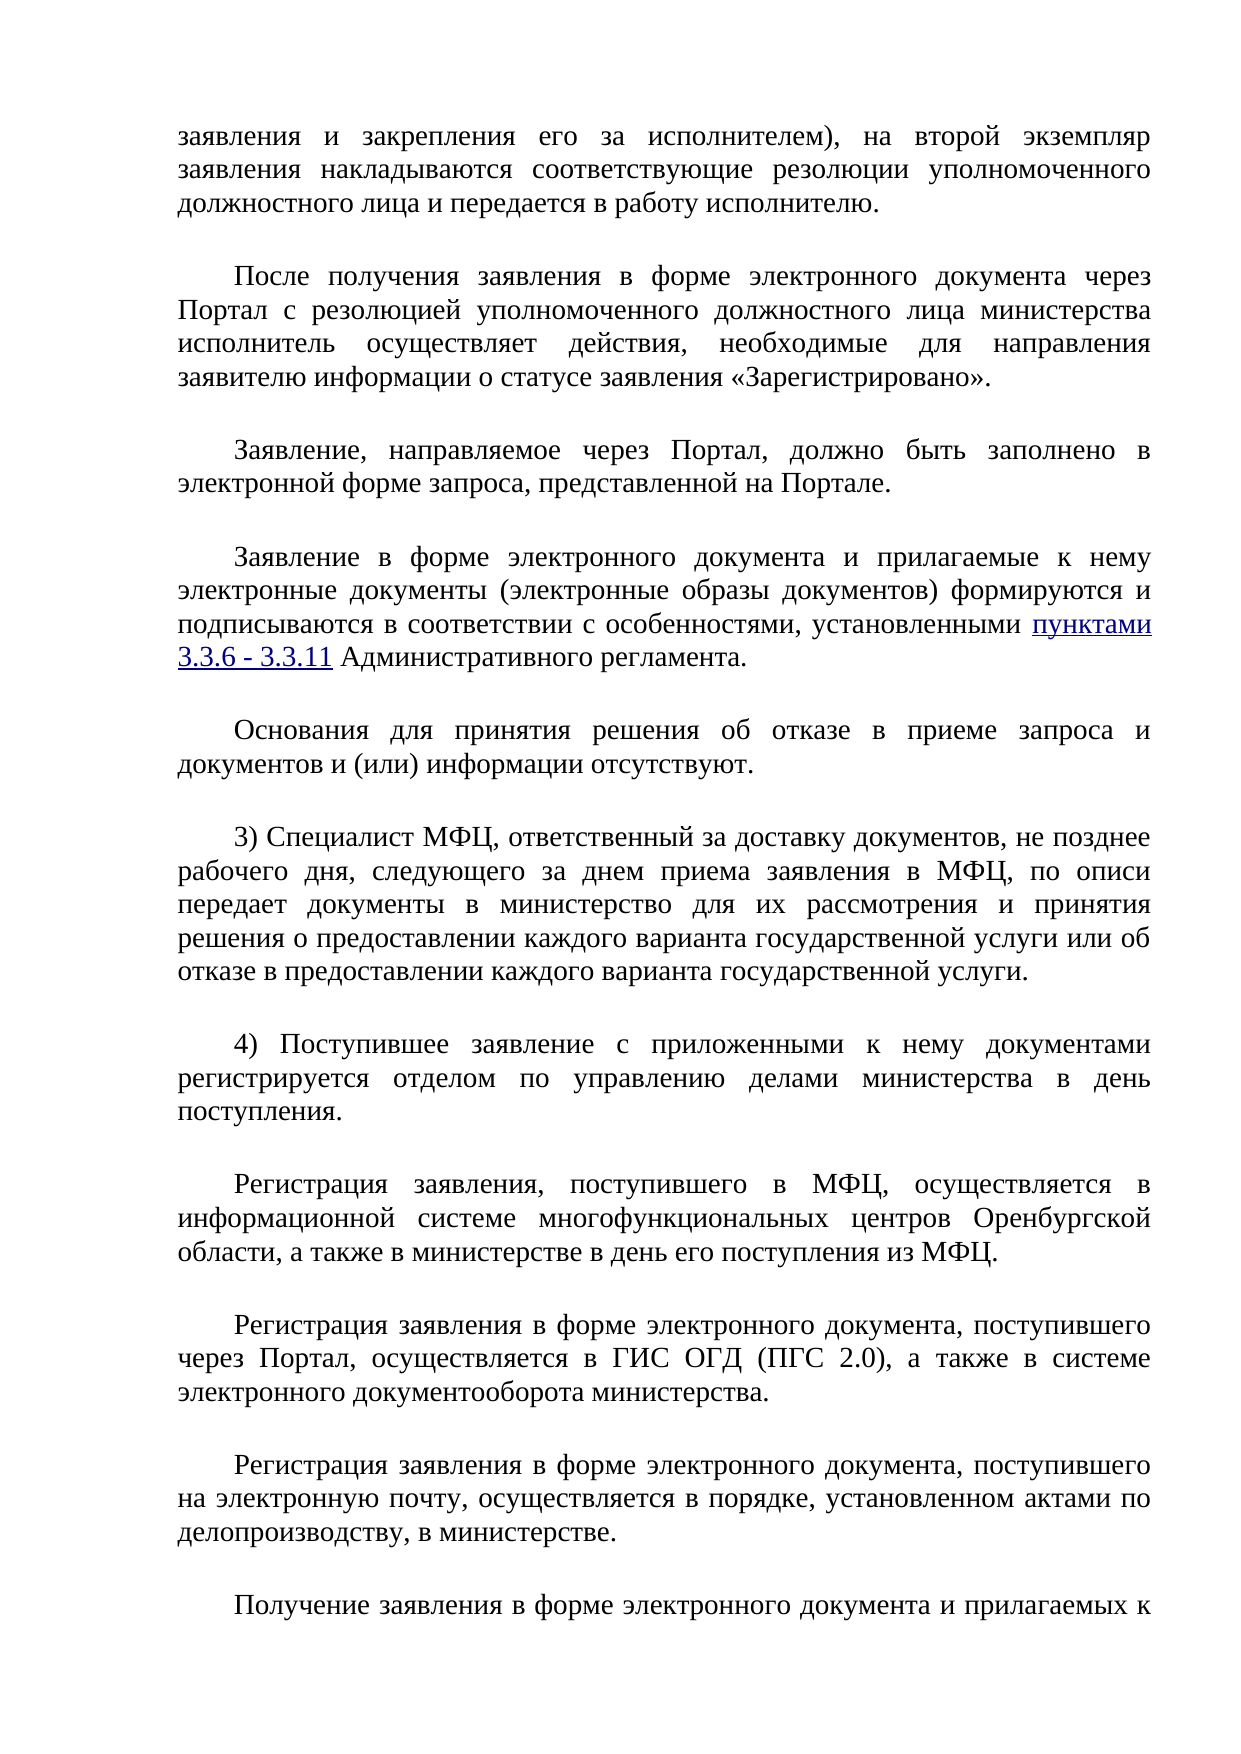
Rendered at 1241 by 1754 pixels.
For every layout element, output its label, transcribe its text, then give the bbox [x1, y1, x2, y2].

text Регистрация заявления в форме электронного документа, поступившего на электронную почту, осуществляется в порядке, установленном актами по делопроизводству, в министерстве. [177, 1447, 1152, 1548]
text Заявление, направляемое через Портал, должно быть заполнено в электронной форме запроса, представленной на Портале. [177, 432, 1152, 499]
text После получения заявления в форме электронного документа через Портал с резолюцией уполномоченного должностного лица министерства исполнитель осуществляет действия, необходимые для направления заявителю информации о статусе заявления «Зарегистрировано». [177, 258, 1152, 392]
text Регистрация заявления в форме электронного документа, поступившего через Портал, осуществляется в ГИС ОГД (ПГС 2.0), а также в системе электронного документооборота министерства. [177, 1307, 1152, 1407]
text Основания для принятия решения об отказе в приеме запроса и документов и (или) информации отсутствуют. [177, 712, 1152, 779]
text заявления и закрепления его за исполнителем), на второй экземпляр заявления накладываются соответствующие резолюции уполномоченного должностного лица и передается в работу исполнителю. [177, 118, 1152, 219]
text 4) Поступившее заявление с приложенными к нему документами регистрируется отделом по управлению делами министерства в день поступления. [177, 1026, 1152, 1127]
text Регистрация заявления, поступившего в МФЦ, осуществляется в информационной системе многофункциональных центров Оренбургской области, а также в министерстве в день его поступления из МФЦ. [177, 1167, 1152, 1267]
text Заявление в форме электронного документа и прилагаемые к нему электронные документы (электронные образы документов) формируются и подписываются в соответствии с особенностями, установленными пунктами 3.3.6 - 3.3.11 Административного регламента. [177, 539, 1152, 673]
text Получение заявления в форме электронного документа и прилагаемых к [177, 1587, 1152, 1621]
text 3) Специалист МФЦ, ответственный за доставку документов, не позднее рабочего дня, следующего за днем приема заявления в МФЦ, по описи передает документы в министерство для их рассмотрения и принятия решения о предоставлении каждого варианта государственной услуги или об отказе в предоставлении каждого варианта государственной услуги. [177, 819, 1152, 987]
